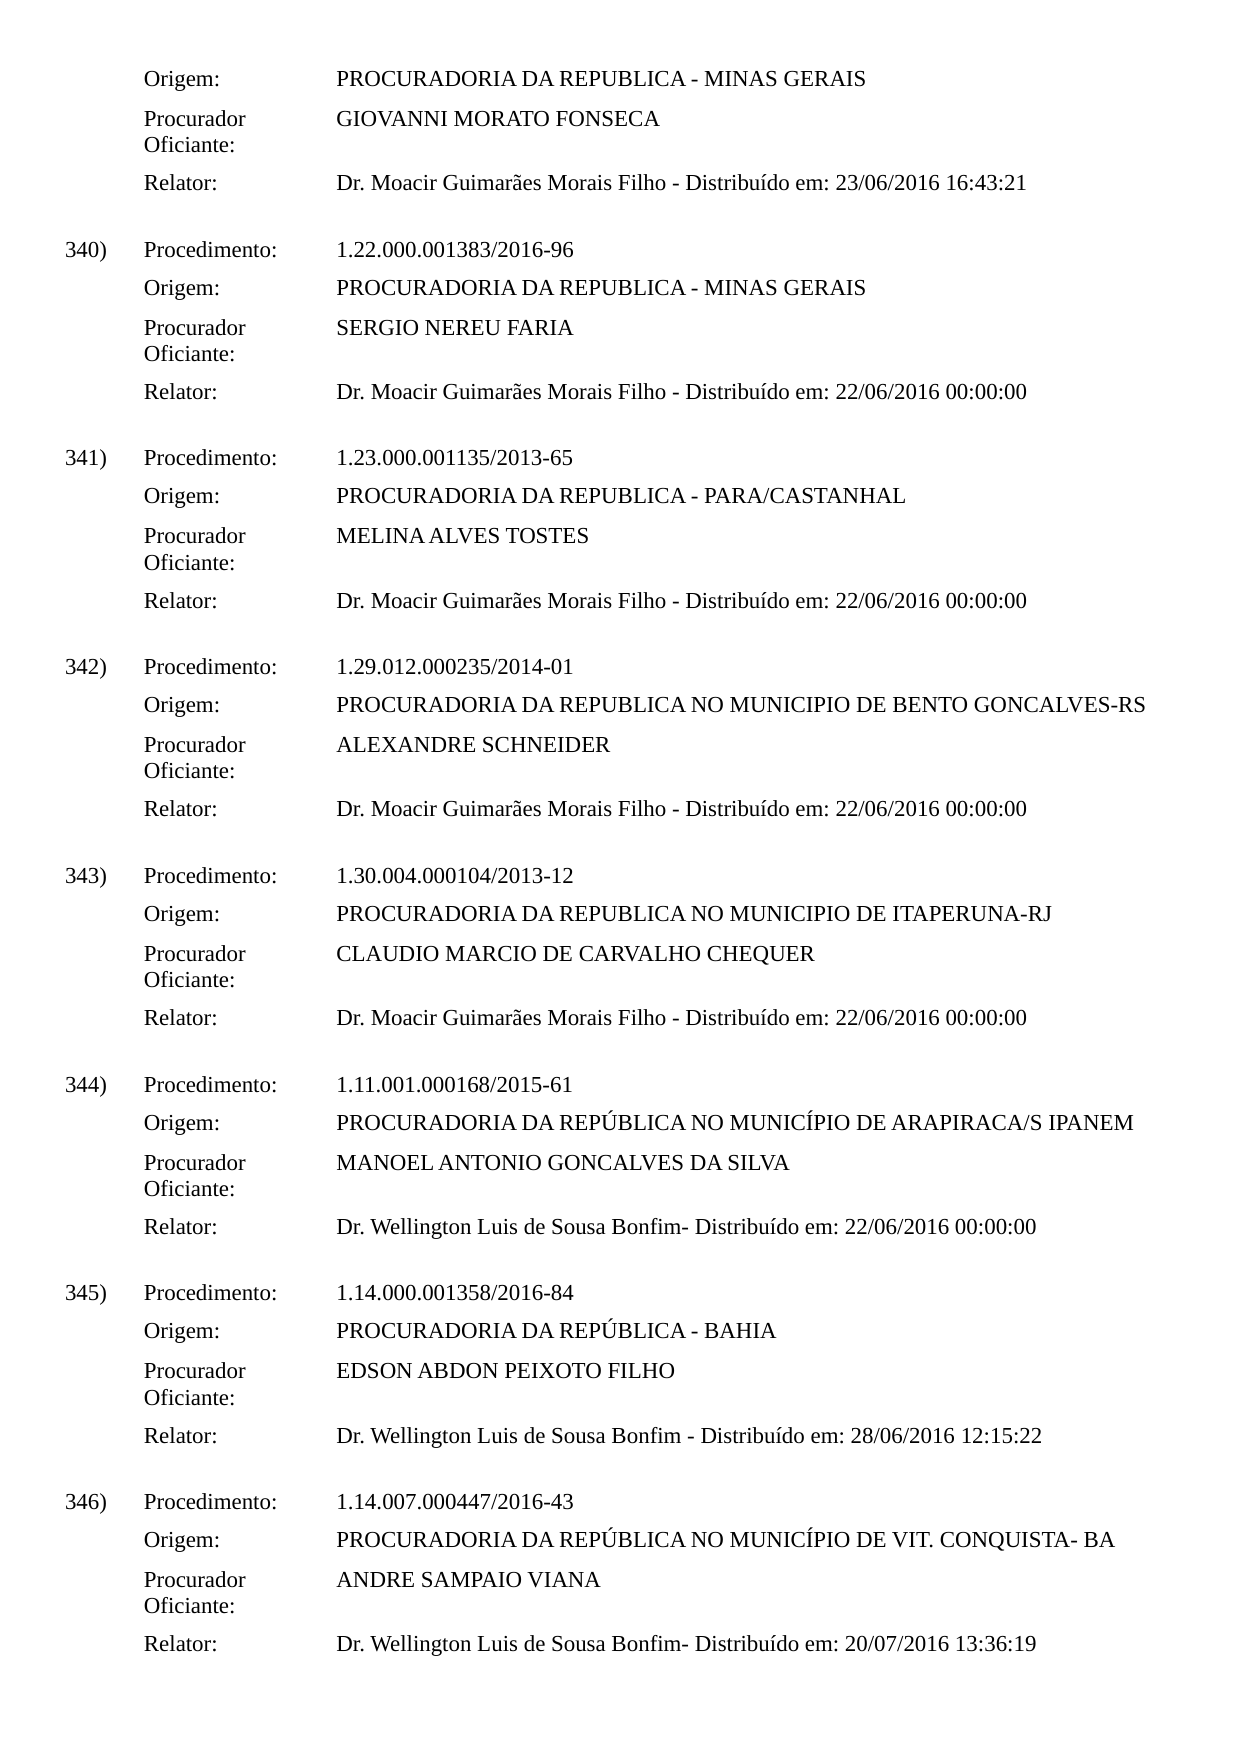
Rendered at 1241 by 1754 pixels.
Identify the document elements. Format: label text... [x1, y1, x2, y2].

table_cell CLAUDIO MARCIO DE CARVALHO CHEQUER [330, 934, 1181, 998]
table_cell Procurador Oficiante: [138, 934, 330, 998]
table_cell EDSON ABDON PEIXOTO FILHO [330, 1352, 1181, 1416]
table_cell Dr. Moacir Guimarães Morais Filho - Distribuído em: 23/06/2016 16:43:21 [330, 164, 1181, 204]
table_cell Origem: [138, 477, 330, 517]
table_header Procedimento: [138, 856, 330, 894]
table_cell Origem: [138, 1103, 330, 1143]
table_cell Origem: [138, 59, 330, 99]
table_cell Dr. Wellington Luis de Sousa Bonfim - Distribuído em: 28/06/2016 12:15:22 [330, 1416, 1181, 1456]
table_header 1.22.000.001383/2016-96 [330, 230, 1181, 268]
table_cell PROCURADORIA DA REPUBLICA - MINAS GERAIS [330, 268, 1181, 308]
table_header 346) [59, 1483, 138, 1520]
table_cell Dr. Moacir Guimarães Morais Filho - Distribuído em: 22/06/2016 00:00:00 [330, 999, 1181, 1039]
table_cell SERGIO NEREU FARIA [330, 308, 1181, 372]
table_cell Procurador Oficiante: [138, 308, 330, 372]
table_header 1.14.007.000447/2016-43 [330, 1483, 1181, 1520]
table_cell [59, 1143, 138, 1207]
table_header 344) [59, 1065, 138, 1103]
table_cell Relator: [138, 1207, 330, 1247]
table_cell PROCURADORIA DA REPÚBLICA NO MUNICÍPIO DE VIT. CONQUISTA- BA [330, 1520, 1181, 1561]
table_cell PROCURADORIA DA REPÚBLICA - BAHIA [330, 1312, 1181, 1352]
table_cell Relator: [138, 1416, 330, 1456]
table_header 1.23.000.001135/2013-65 [330, 439, 1181, 477]
table_cell [59, 477, 138, 517]
table_cell Procurador Oficiante: [138, 726, 330, 790]
table_cell ALEXANDRE SCHNEIDER [330, 726, 1181, 790]
table_cell [59, 1625, 138, 1665]
table_cell [59, 268, 138, 308]
table_cell Dr. Moacir Guimarães Morais Filho - Distribuído em: 22/06/2016 00:00:00 [330, 372, 1181, 412]
table_cell PROCURADORIA DA REPUBLICA - MINAS GERAIS [330, 59, 1181, 99]
table_cell [59, 726, 138, 790]
table_cell Dr. Moacir Guimarães Morais Filho - Distribuído em: 22/06/2016 00:00:00 [330, 581, 1181, 621]
table_header Procedimento: [138, 1274, 330, 1312]
table_header 340) [59, 230, 138, 268]
table_cell [59, 1103, 138, 1143]
table_cell PROCURADORIA DA REPÚBLICA NO MUNICÍPIO DE ARAPIRACA/S IPANEM [330, 1103, 1181, 1143]
table_cell [59, 59, 138, 99]
table_cell [59, 1520, 138, 1561]
table_header Procedimento: [138, 230, 330, 268]
table_cell Origem: [138, 894, 330, 934]
table_header 341) [59, 439, 138, 477]
table_cell Relator: [138, 1625, 330, 1665]
table_cell [59, 308, 138, 372]
table_cell PROCURADORIA DA REPUBLICA NO MUNICIPIO DE ITAPERUNA-RJ [330, 894, 1181, 934]
table_cell PROCURADORIA DA REPUBLICA - PARA/CASTANHAL [330, 477, 1181, 517]
table_header Procedimento: [138, 1483, 330, 1520]
table_header 1.14.000.001358/2016-84 [330, 1274, 1181, 1312]
table_cell Relator: [138, 790, 330, 830]
table_header 1.30.004.000104/2013-12 [330, 856, 1181, 894]
table_cell [59, 581, 138, 621]
table_cell [59, 517, 138, 581]
table_cell [59, 99, 138, 163]
table_cell Dr. Moacir Guimarães Morais Filho - Distribuído em: 22/06/2016 00:00:00 [330, 790, 1181, 830]
table_header Procedimento: [138, 439, 330, 477]
table_cell [59, 1352, 138, 1416]
table_cell Dr. Wellington Luis de Sousa Bonfim- Distribuído em: 22/06/2016 00:00:00 [330, 1207, 1181, 1247]
table_cell [59, 894, 138, 934]
table_header 1.11.001.000168/2015-61 [330, 1065, 1181, 1103]
table_cell Origem: [138, 268, 330, 308]
table_cell [59, 999, 138, 1039]
table_cell Procurador Oficiante: [138, 517, 330, 581]
table_cell Procurador Oficiante: [138, 1352, 330, 1416]
table_header 342) [59, 648, 138, 685]
table_cell Relator: [138, 999, 330, 1039]
table_cell Origem: [138, 1520, 330, 1561]
table_cell MELINA ALVES TOSTES [330, 517, 1181, 581]
table_cell [59, 164, 138, 204]
table_cell [59, 934, 138, 998]
table_cell Origem: [138, 1312, 330, 1352]
table_cell MANOEL ANTONIO GONCALVES DA SILVA [330, 1143, 1181, 1207]
table_cell [59, 1207, 138, 1247]
table_cell Origem: [138, 685, 330, 726]
table_cell [59, 1312, 138, 1352]
table_cell [59, 1416, 138, 1456]
table_header Procedimento: [138, 648, 330, 685]
table_header 1.29.012.000235/2014-01 [330, 648, 1181, 685]
table_cell [59, 685, 138, 726]
table_cell Procurador Oficiante: [138, 1143, 330, 1207]
table_cell Procurador Oficiante: [138, 99, 330, 163]
table_header 345) [59, 1274, 138, 1312]
table_cell [59, 790, 138, 830]
table_cell Relator: [138, 164, 330, 204]
table_cell GIOVANNI MORATO FONSECA [330, 99, 1181, 163]
table_cell Dr. Wellington Luis de Sousa Bonfim- Distribuído em: 20/07/2016 13:36:19 [330, 1625, 1181, 1665]
table_header 343) [59, 856, 138, 894]
table_cell PROCURADORIA DA REPUBLICA NO MUNICIPIO DE BENTO GONCALVES-RS [330, 685, 1181, 726]
table_cell Relator: [138, 372, 330, 412]
table_cell Procurador Oficiante: [138, 1561, 330, 1625]
table_header Procedimento: [138, 1065, 330, 1103]
table_cell [59, 372, 138, 412]
table_cell Relator: [138, 581, 330, 621]
table_cell ANDRE SAMPAIO VIANA [330, 1561, 1181, 1625]
table_cell [59, 1561, 138, 1625]
